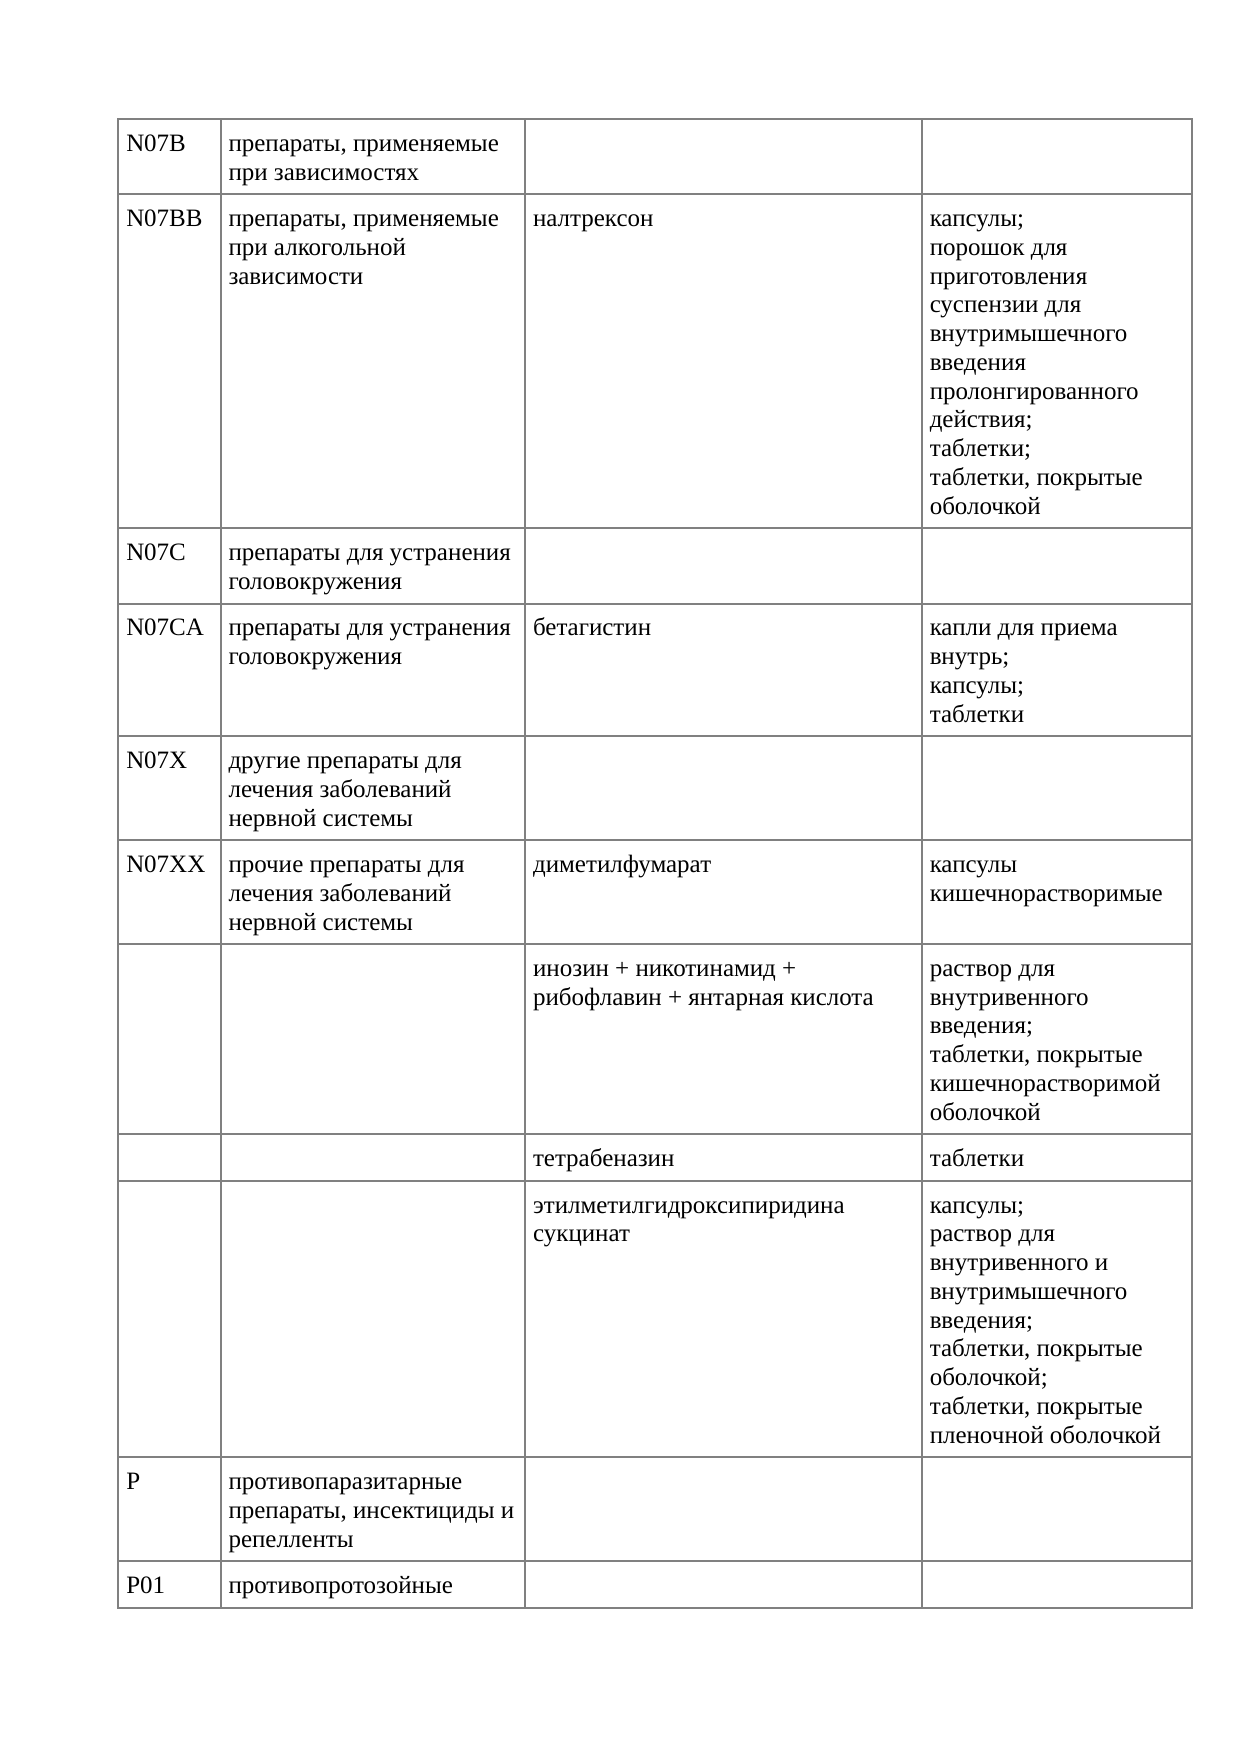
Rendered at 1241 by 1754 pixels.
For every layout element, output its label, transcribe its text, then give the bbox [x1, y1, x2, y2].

table_cell [923, 1562, 1191, 1607]
table_cell N07BB [119, 195, 220, 527]
table_cell [119, 945, 220, 1133]
table_cell [923, 1458, 1191, 1560]
table_cell препараты, применяемые при зависимостях [222, 120, 524, 193]
table_cell [526, 120, 921, 193]
table_cell P [119, 1458, 220, 1560]
table_cell [222, 1182, 524, 1456]
table_cell противопаразитарные препараты, инсектициды и репелленты [222, 1458, 524, 1560]
table_cell таблетки [923, 1135, 1191, 1180]
table_cell капли для приема внутрь; капсулы; таблетки [923, 605, 1191, 735]
table_cell [923, 737, 1191, 839]
table_cell [526, 737, 921, 839]
table_cell капсулы; раствор для внутривенного и внутримышечного введения; таблетки, покрытые оболочкой; таблетки, покрытые пленочной оболочкой [923, 1182, 1191, 1456]
table_cell [526, 1458, 921, 1560]
table_cell другие препараты для лечения заболеваний нервной системы [222, 737, 524, 839]
table_cell [526, 529, 921, 602]
table_cell налтрексон [526, 195, 921, 527]
table_cell бетагистин [526, 605, 921, 735]
table_cell N07X [119, 737, 220, 839]
table_cell [222, 1135, 524, 1180]
table_cell [119, 1135, 220, 1180]
table_cell [923, 120, 1191, 193]
table_cell тетрабеназин [526, 1135, 921, 1180]
table_cell этилметилгидроксипиридина сукцинат [526, 1182, 921, 1456]
table_cell N07XX [119, 841, 220, 943]
table_cell [923, 529, 1191, 602]
table_cell [222, 945, 524, 1133]
table_cell [526, 1562, 921, 1607]
table_cell раствор для внутривенного введения; таблетки, покрытые кишечнорастворимой оболочкой [923, 945, 1191, 1133]
table_cell диметилфумарат [526, 841, 921, 943]
table_cell P01 [119, 1562, 220, 1607]
table_cell капсулы; порошок для приготовления суспензии для внутримышечного введения пролонгированного действия; таблетки; таблетки, покрытые оболочкой [923, 195, 1191, 527]
table_cell прочие препараты для лечения заболеваний нервной системы [222, 841, 524, 943]
table_cell N07C [119, 529, 220, 602]
table_cell N07B [119, 120, 220, 193]
table_cell N07CA [119, 605, 220, 735]
table_cell [119, 1182, 220, 1456]
table_cell капсулы кишечнорастворимые [923, 841, 1191, 943]
table_cell препараты для устранения головокружения [222, 529, 524, 602]
table_cell инозин + никотинамид + рибофлавин + янтарная кислота [526, 945, 921, 1133]
table_cell препараты, применяемые при алкогольной зависимости [222, 195, 524, 527]
table_cell препараты для устранения головокружения [222, 605, 524, 735]
table_cell противопротозойные [222, 1562, 524, 1607]
